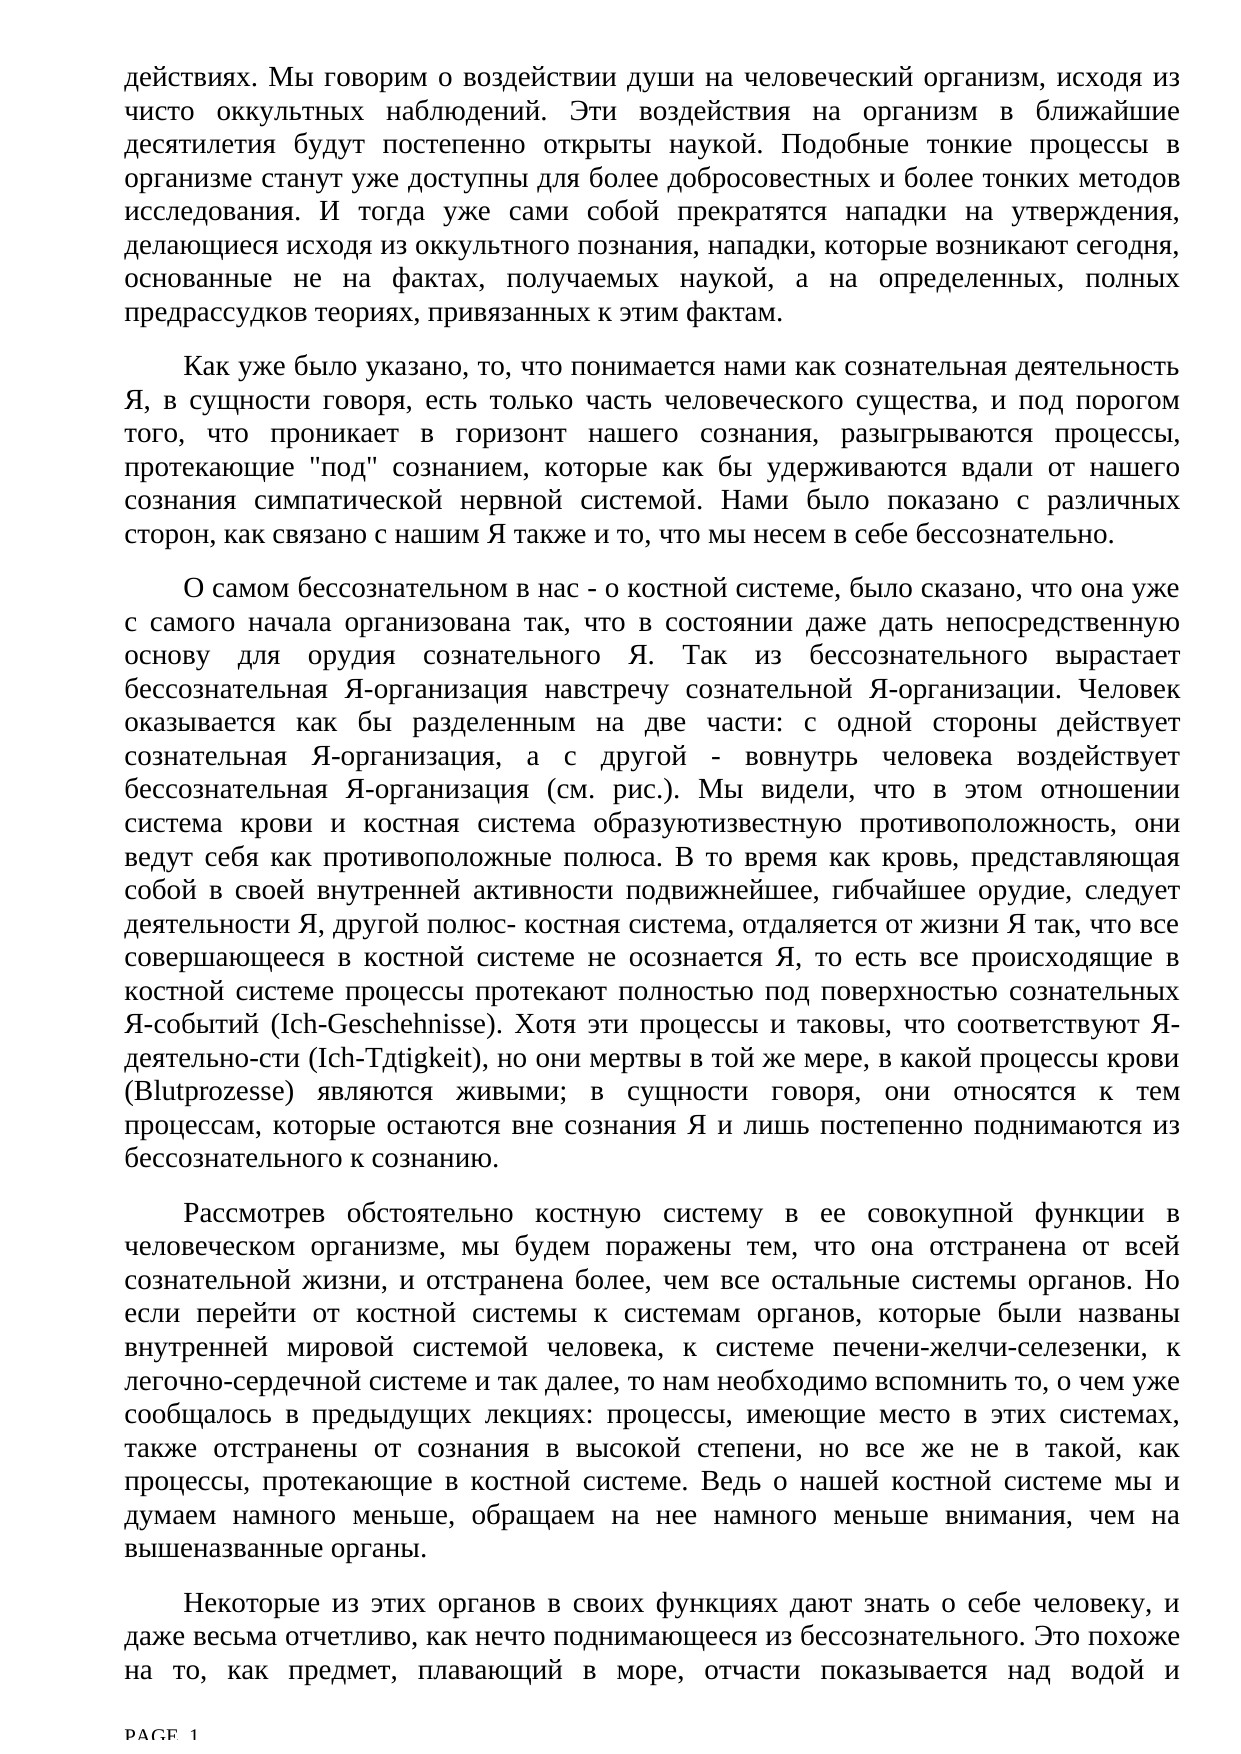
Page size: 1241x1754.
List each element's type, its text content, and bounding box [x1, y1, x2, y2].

text действиях. Мы говорим о воздействии души на человеческий организм, исходя из чисто оккультных наблюдений. Эти воздействия на организм в ближайшие десятилетия будут постепенно открыты наукой. Подобные тонкие процессы в организме станут уже доступны для более добросовестных и более тонких методов исследования. И тогда уже сами собой прекратятся нападки на утверждения, делающиеся исходя из оккультного познания, нападки, которые возникают сегодня, основанные не на фактах, получаемых наукой, а на определенных, полных предрассудков теориях, привязанных к этим фактам. [124, 59, 1181, 327]
text Некоторые из этих органов в своих функциях дают знать о себе человеку, и даже весьма отчетливо, как нечто поднимающееся из бессознательного. Это похоже на то, как предмет, плавающий в море, отчасти показывается над водой и [124, 1585, 1181, 1685]
text Рассмотрев обстоятельно костную систему в ее совокупной функции в человеческом организме, мы будем поражены тем, что она отстранена от всей сознательной жизни, и отстранена более, чем все остальные системы органов. Но если перейти от костной системы к системам органов, которые были названы внутренней мировой системой человека, к системе печени-желчи-селезенки, к легочно-сердечной системе и так далее, то нам необходимо вспомнить то, о чем уже сообщалось в предыдущих лекциях: процессы, имеющие место в этих системах, также отстранены от сознания в высокой степени, но все же не в такой, как процессы, протекающие в костной системе. Ведь о нашей костной системе мы и думаем намного меньше, обращаем на нее намного меньше внимания, чем на вышеназванные органы. [124, 1195, 1181, 1564]
text О самом бессознательном в нас - о костной системе, было сказано, что она уже с самого начала организована так, что в состоянии даже дать непосредственную основу для орудия сознательного Я. Так из бессознательного вырастает бессознательная Я-организация навстречу сознательной Я-организации. Человек оказывается как бы разделенным на две части: с одной стороны действует сознательная Я-организация, а с другой - вовнутрь человека воздействует бессознательная Я-организация (см. рис.). Мы видели, что в этом отношении система крови и костная система образуютизвестную противоположность, они ведут себя как противоположные полюса. В то время как кровь, представляющая собой в своей внутренней активности подвижнейшее, гибчайшее орудие, следует деятельности Я, другой полюс- костная система, отдаляется от жизни Я так, что все совершающееся в костной системе не осознается Я, то есть все происходящие в костной системе процессы протекают полностью под поверхностью сознательных Я-событий (Ich-Geschehnisse). Хотя эти процессы и таковы, что соответствуют Я-деятельно-сти (Ich-Tдtigkeit), но они мертвы в той же мере, в какой процессы крови (Blutprozesse) являются живыми; в сущности говоря, они относятся к тем процессам, которые остаются вне сознания Я и лишь постепенно поднимаются из бессознательного к сознанию. [124, 570, 1181, 1174]
text Как уже было указано, то, что понимается нами как сознательная деятельность Я, в сущности говоря, есть только часть человеческого существа, и под порогом того, что проникает в горизонт нашего сознания, разыгрываются процессы, протекающие "под" сознанием, которые как бы удерживаются вдали от нашего сознания симпатической нервной системой. Нами было показано с различных сторон, как связано с нашим Я также и то, что мы несем в себе бессознательно. [124, 348, 1181, 549]
